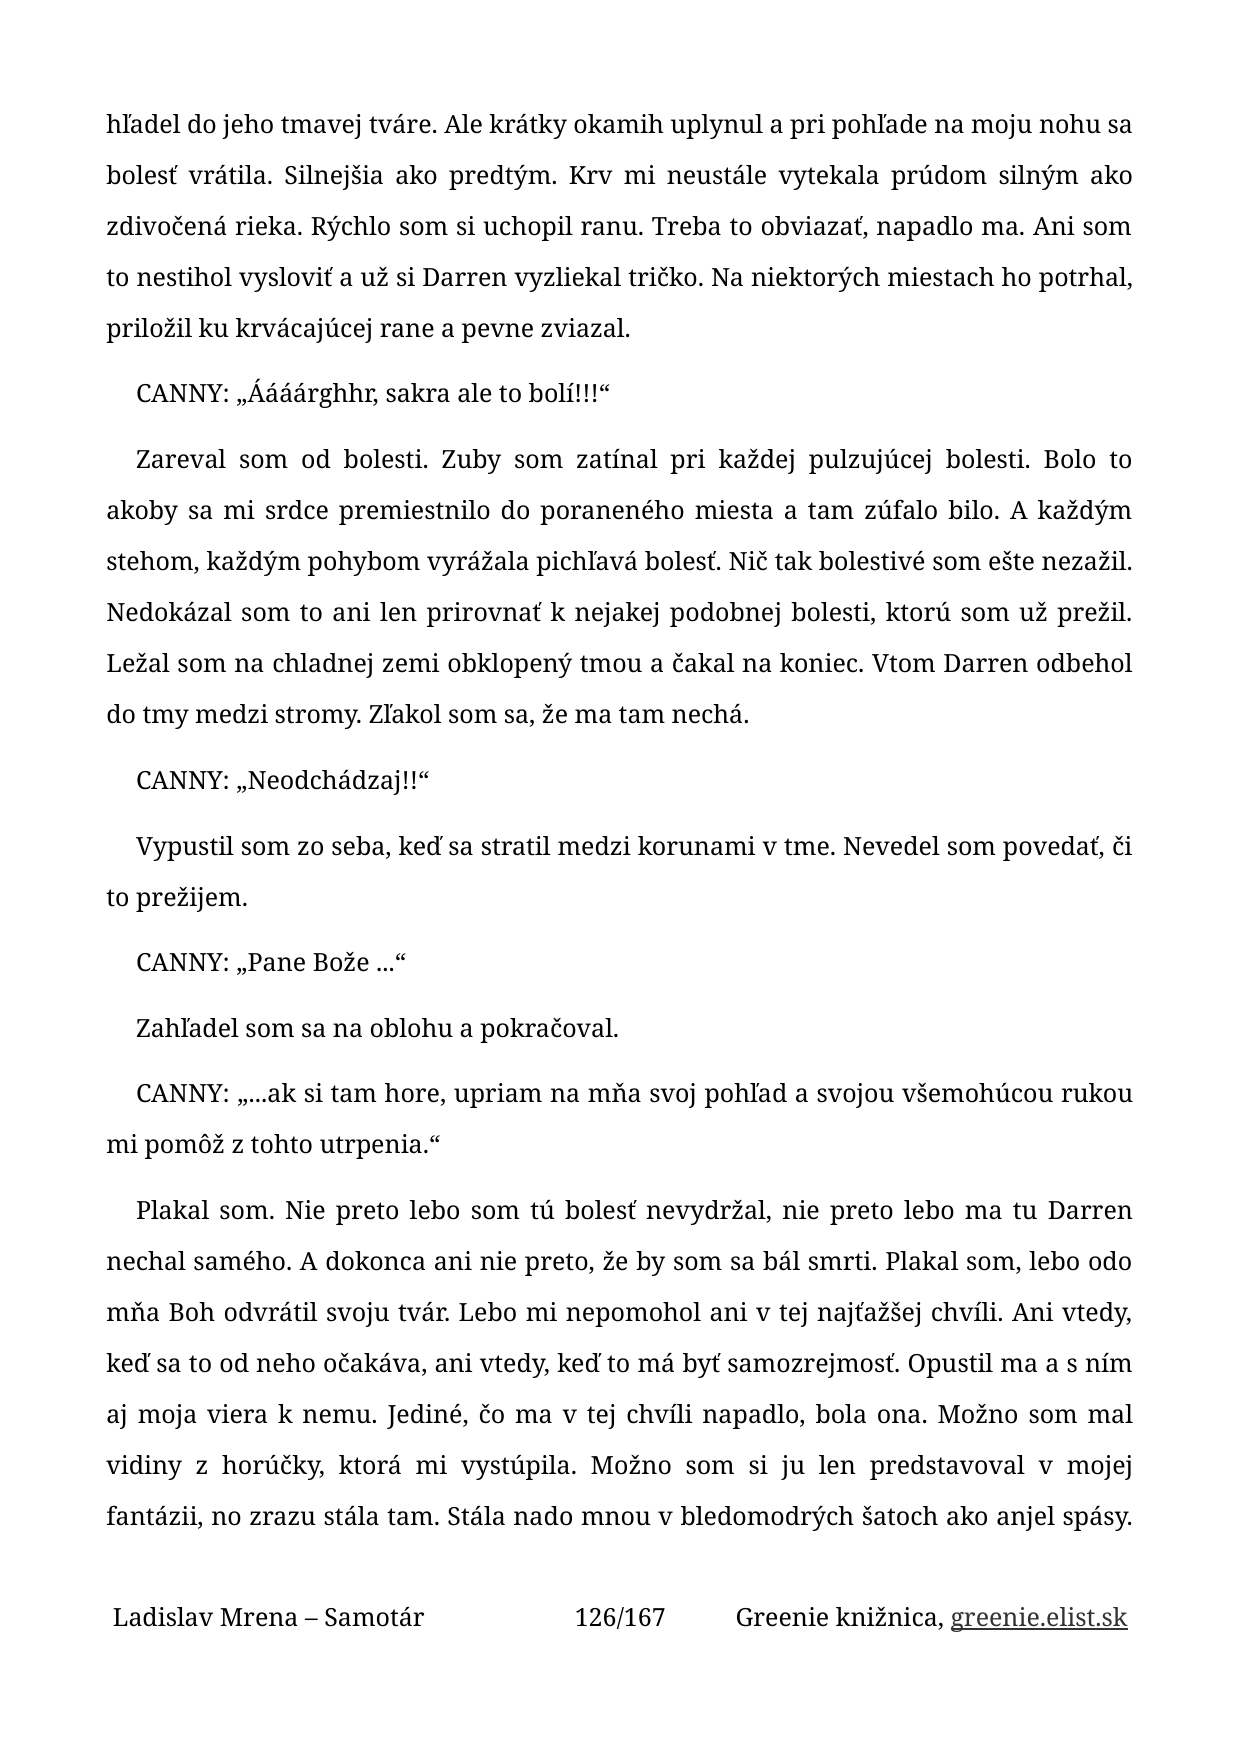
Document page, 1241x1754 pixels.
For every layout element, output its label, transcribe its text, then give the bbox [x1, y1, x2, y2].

text Vypustil som zo seba, keď sa stratil medzi korunami v tme. Nevedel som povedať, či to prežijem. [106, 828, 1134, 913]
text CANNY: „Áááárghhr, sakra ale to bolí!!!“ [106, 376, 1134, 410]
text Zahľadel som sa na oblohu a pokračoval. [106, 1010, 1134, 1044]
text CANNY: „Pane Bože ...“ [106, 945, 1134, 979]
text Zareval som od bolesti. Zuby som zatínal pri každej pulzujúcej bolesti. Bolo to akoby sa mi srdce premiestnilo do poraneného miesta a tam zúfalo bilo. A každým stehom, každým pohybom vyrážala pichľavá bolesť. Nič tak bolestivé som ešte nezažil. Nedokázal som to ani len prirovnať k nejakej podobnej bolesti, ktorú som už prežil. Ležal som na chladnej zemi obklopený tmou a čakal na koniec. Vtom Darren odbehol do tmy medzi stromy. Zľakol som sa, že ma tam nechá. [106, 442, 1134, 731]
text CANNY: „Neodchádzaj!!“ [106, 762, 1134, 797]
text CANNY: „...ak si tam hore, upriam na mňa svoj pohľad a svojou všemohúcou rukou mi pomôž z tohto utrpenia.“ [106, 1076, 1134, 1161]
text Plakal som. Nie preto lebo som tú bolesť nevydržal, nie preto lebo ma tu Darren nechal samého. A dokonca ani nie preto, že by som sa bál smrti. Plakal som, lebo odo mňa Boh odvrátil svoju tvár. Lebo mi nepomohol ani v tej najťažšej chvíli. Ani vtedy, keď sa to od neho očakáva, ani vtedy, keď to má byť samozrejmosť. Opustil ma a s ním aj moja viera k nemu. Jediné, čo ma v tej chvíli napadlo, bola ona. Možno som mal vidiny z horúčky, ktorá mi vystúpila. Možno som si ju len predstavoval v mojej fantázii, no zrazu stála tam. Stála nado mnou v bledomodrých šatoch ako anjel spásy. [106, 1193, 1134, 1533]
text hľadel do jeho tmavej tváre. Ale krátky okamih uplynul a pri pohľade na moju nohu sa bolesť vrátila. Silnejšia ako predtým. Krv mi neustále vytekala prúdom silným ako zdivočená rieka. Rýchlo som si uchopil ranu. Treba to obviazať, napadlo ma. Ani som to nestihol vysloviť a už si Darren vyzliekal tričko. Na niektorých miestach ho potrhal, priložil ku krvácajúcej rane a pevne zviazal. [106, 106, 1134, 344]
